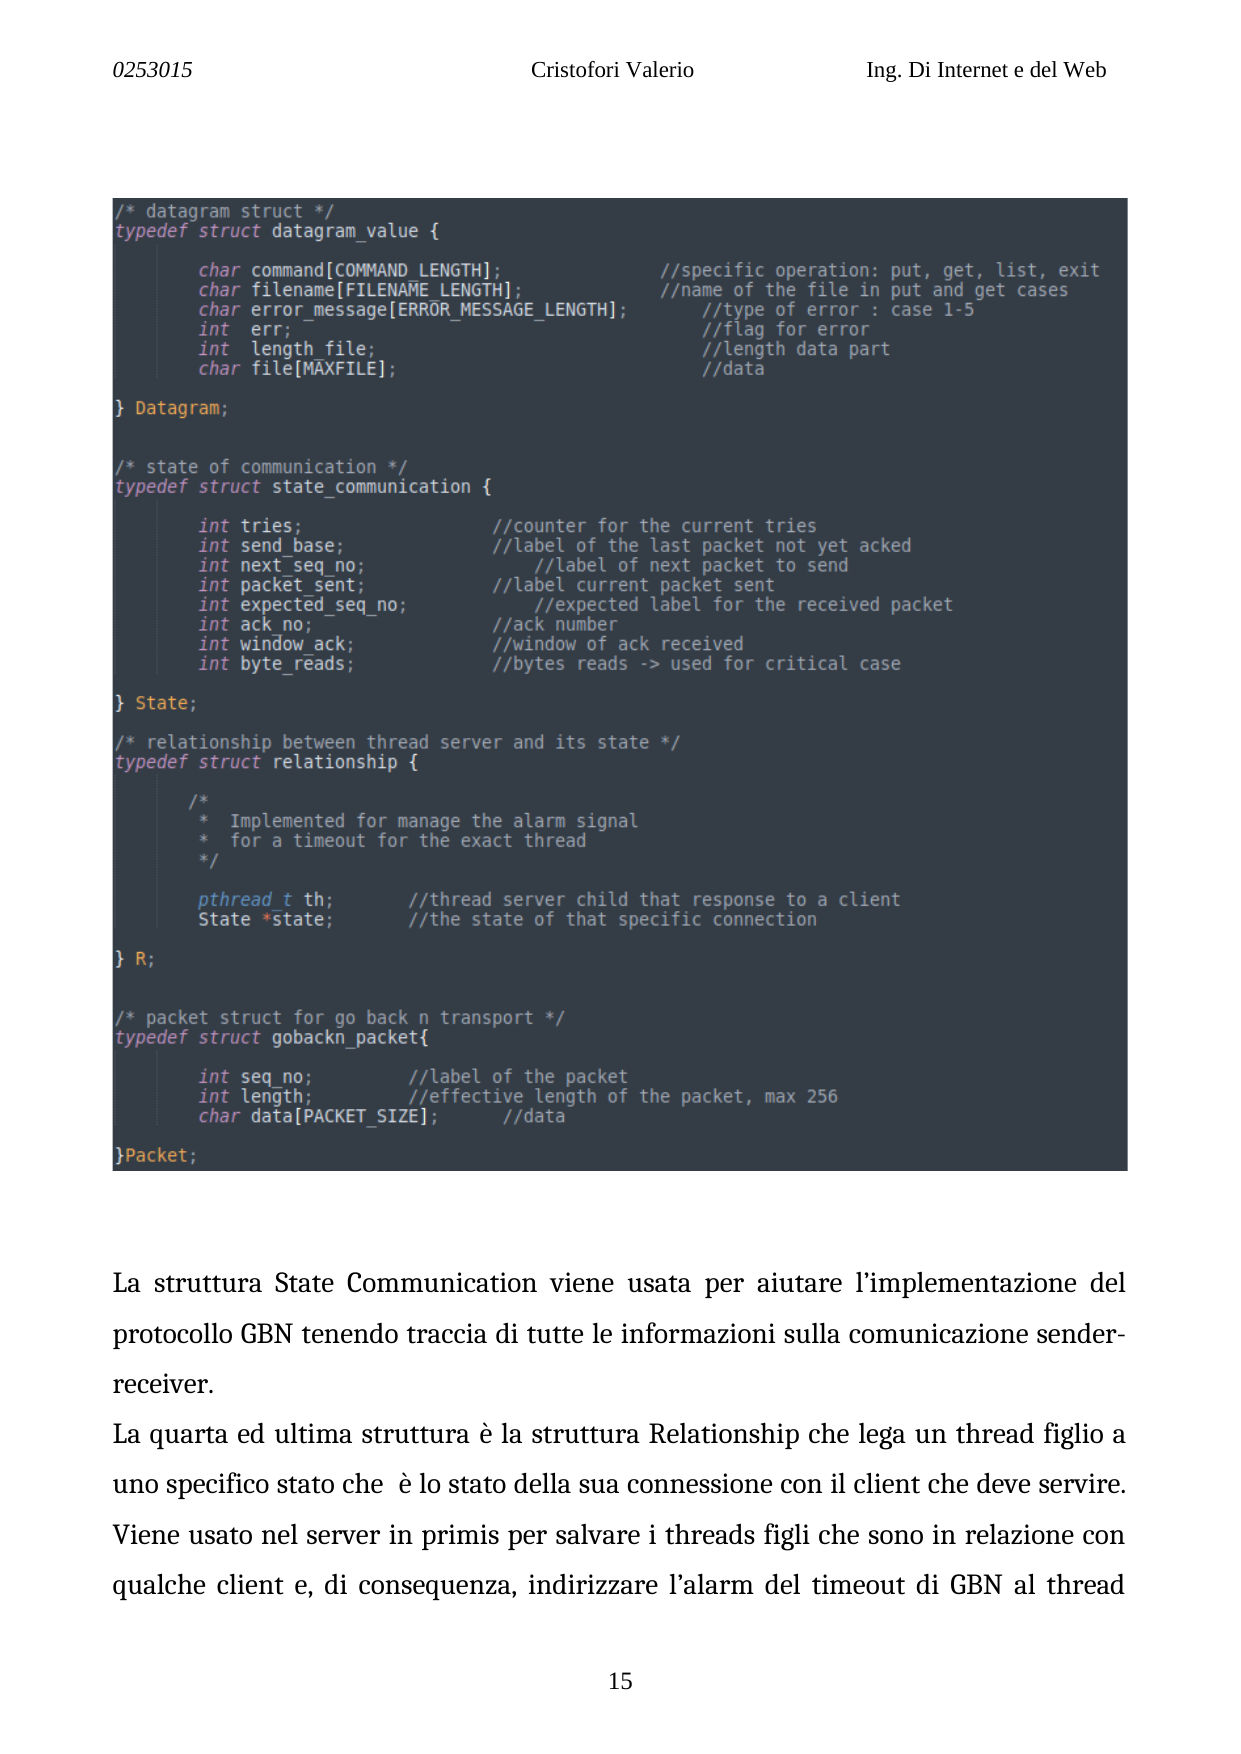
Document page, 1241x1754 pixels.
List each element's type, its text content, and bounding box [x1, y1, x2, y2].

picture [112, 198, 1128, 1171]
text La quarta ed ultima struttura è la struttura Relationship che lega un thread figlio a uno specifico stato che è lo stato della sua connessione con il client che deve servire. Viene usato nel server in primis per salvare i threads figli che sono in relazione con qualche client e, di consequenza, indirizzare l’alarm del timeout di GBN al thread [112, 1417, 1128, 1602]
text La struttura State Communication viene usata per aiutare l’implementazione del protocollo GBN tenendo traccia di tutte le informazioni sulla comunicazione sender-receiver. [112, 1266, 1128, 1401]
